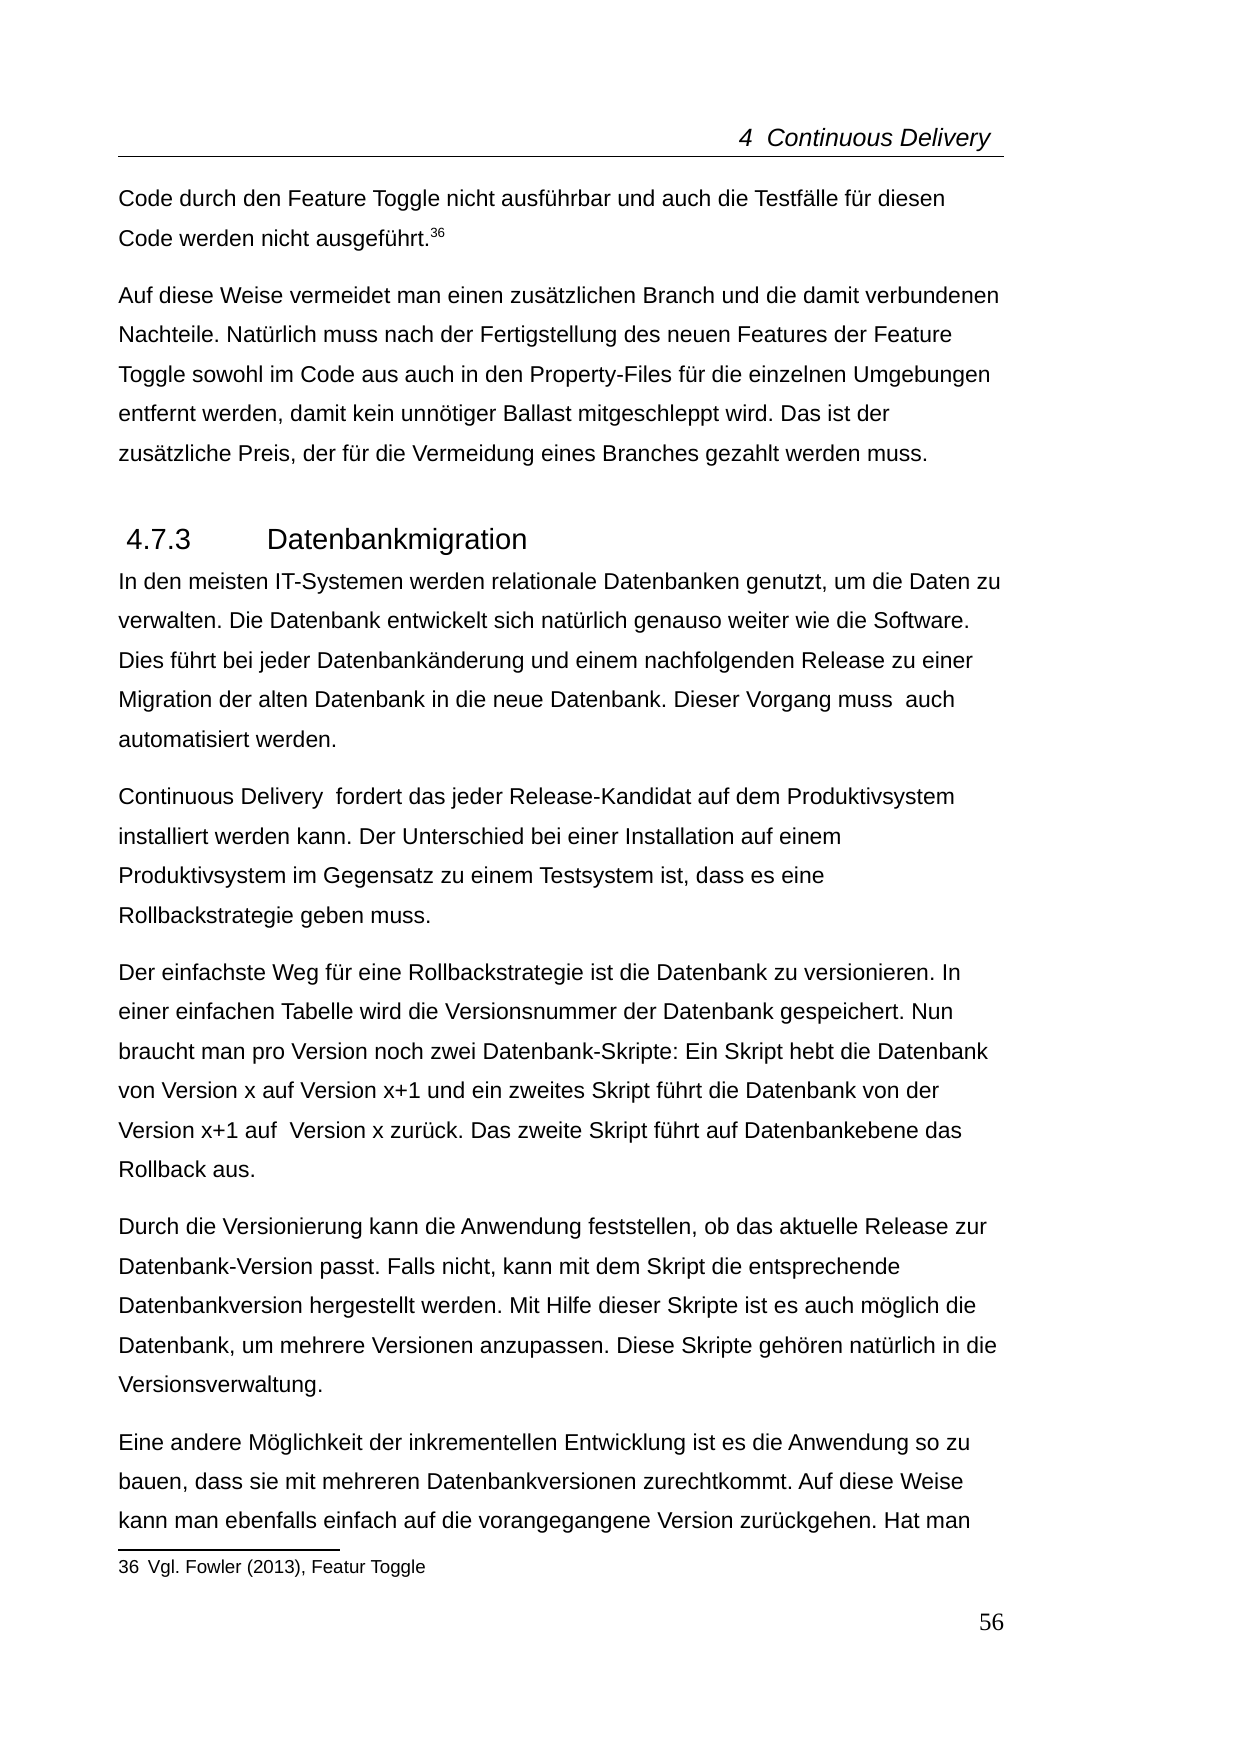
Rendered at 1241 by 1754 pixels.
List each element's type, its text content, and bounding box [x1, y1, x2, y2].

text Durch die Versionierung kann die Anwendung feststellen, ob das aktuelle Release zur Datenbank-Version passt. Falls nicht, kann mit dem Skript die entsprechende Datenbankversion hergestellt werden. Mit Hilfe dieser Skripte ist es auch möglich die Datenbank, um mehrere Versionen anzupassen. Diese Skripte gehören natürlich in die Versionsverwaltung. [118, 1213, 1004, 1398]
text Eine andere Möglichkeit der inkrementellen Entwicklung ist es die Anwendung so zu bauen, dass sie mit mehreren Datenbankversionen zurechtkommt. Auf diese Weise kann man ebenfalls einfach auf die vorangegangene Version zurückgehen. Hat man [118, 1428, 1004, 1534]
text Der einfachste Weg für eine Rollbackstrategie ist die Datenbank zu versionieren. In einer einfachen Tabelle wird die Versionsnummer der Datenbank gespeichert. Nun braucht man pro Version noch zwei Datenbank-Skripte: Ein Skript hebt die Datenbank von Version x auf Version x+1 und ein zweites Skript führt die Datenbank von der Version x+1 auf Version x zurück. Das zweite Skript führt auf Datenbankebene das Rollback aus. [118, 959, 1004, 1182]
subtitle Datenbankmigration [118, 522, 1004, 556]
text Code durch den Feature Toggle nicht ausführbar und auch die Testfälle für diesen Code werden nicht ausgeführt. [118, 185, 1004, 251]
text Continuous Delivery fordert das jeder Release-Kandidat auf dem Produktivsystem installiert werden kann. Der Unterschied bei einer Installation auf einem Produktivsystem im Gegensatz zu einem Testsystem ist, dass es eine Rollbackstrategie geben muss. [118, 783, 1004, 928]
text In den meisten IT-Systemen werden relationale Datenbanken genutzt, um die Daten zu verwalten. Die Datenbank entwickelt sich natürlich genauso weiter wie die Software. Dies führt bei jeder Datenbankänderung und einem nachfolgenden Release zu einer Migration der alten Datenbank in die neue Datenbank. Dieser Vorgang muss auch automatisiert werden. [118, 568, 1004, 752]
text Vgl. Fowler (2013), Featur Toggle [118, 1556, 1004, 1578]
text Auf diese Weise vermeidet man einen zusätzlichen Branch und die damit verbundenen Nachteile. Natürlich muss nach der Fertigstellung des neuen Features der Feature Toggle sowohl im Code aus auch in den Property-Files für die einzelnen Umgebungen entfernt werden, damit kein unnötiger Ballast mitgeschleppt wird. Das ist der zusätzliche Preis, der für die Vermeidung eines Branches gezahlt werden muss. [118, 282, 1004, 466]
